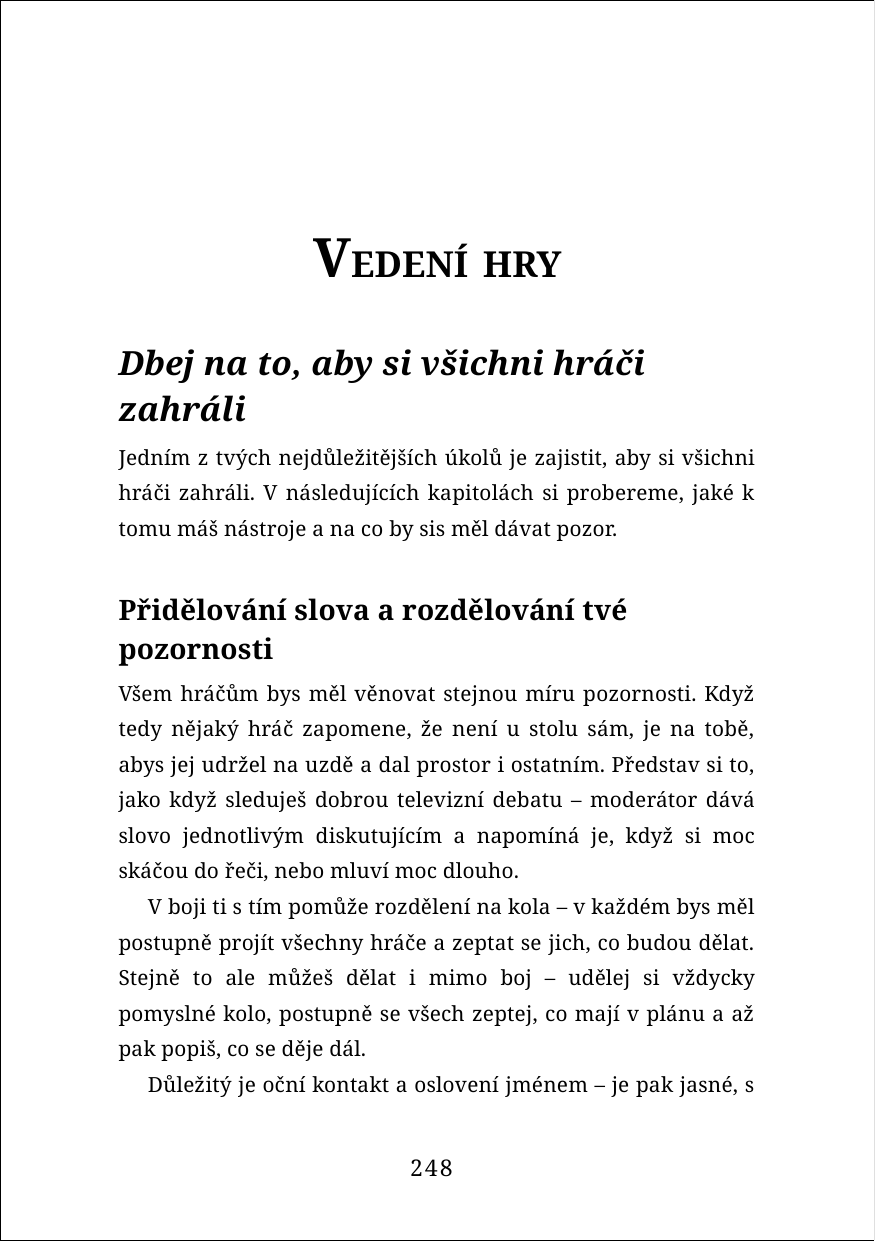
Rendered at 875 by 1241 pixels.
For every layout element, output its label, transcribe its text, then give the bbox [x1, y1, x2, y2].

subtitle Přidělování slova a rozdělování tvé pozornosti [118, 591, 756, 667]
text Jedním z tvých nejdůležitějších úkolů je zajistit, aby si všichni hráči zahráli. V následujících kapitolách si probereme, jaké k tomu máš nástroje a na co by sis měl dávat pozor. [118, 443, 756, 542]
subtitle Dbej na to, aby si všichni hráči zahráli [118, 340, 756, 431]
text Všem hráčům bys měl věnovat stejnou míru pozornosti. Když tedy nějaký hráč zapomene, že není u stolu sám, je na tobě, abys jej udržel na uzdě a dal prostor i ostatním. Představ si to, jako když sleduješ dobrou televizní debatu – moderátor dává slovo jednotlivým diskutujícím a napomíná je, když si moc skáčou do řeči, nebo mluví moc dlouho. V boji ti s tím pomůže rozdělení na kola – v každém bys měl postupně projít všechny hráče a zeptat se jich, co budou dělat. Stejně to ale můžeš dělat i mimo boj – udělej si vždycky pomyslné kolo, postupně se všech zeptej, co mají v plánu a až pak popiš, co se děje dál. Důležitý je oční kontakt a oslovení jménem – je pak jasné, s [118, 679, 756, 1098]
subtitle Vedení hry [118, 219, 756, 293]
